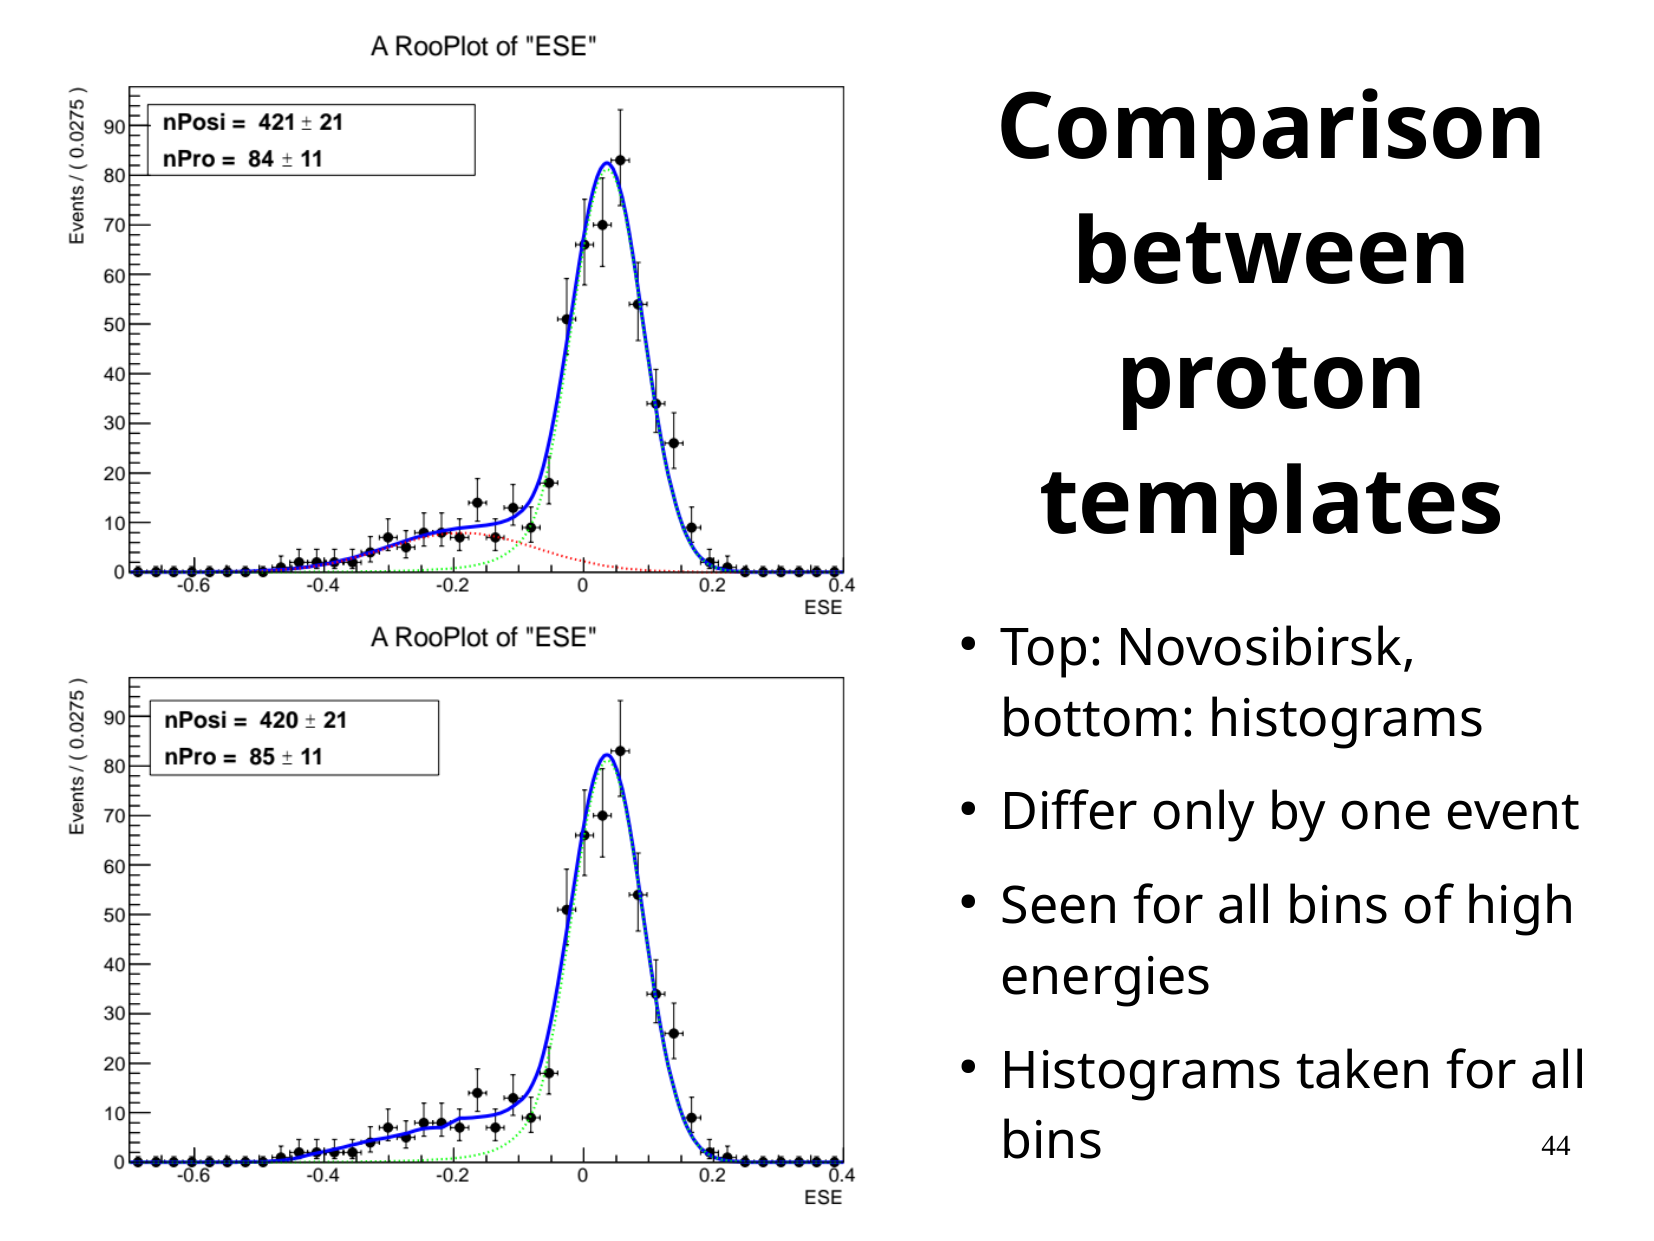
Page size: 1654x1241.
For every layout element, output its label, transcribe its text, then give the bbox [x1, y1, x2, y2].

list Top: Novosibirsk, bottom: histograms Differ only by one event Seen for all bins of high energies Histograms taken for all bins [945, 609, 1596, 1184]
picture [40, 27, 931, 1221]
title Comparison between proton templates [947, 64, 1596, 557]
